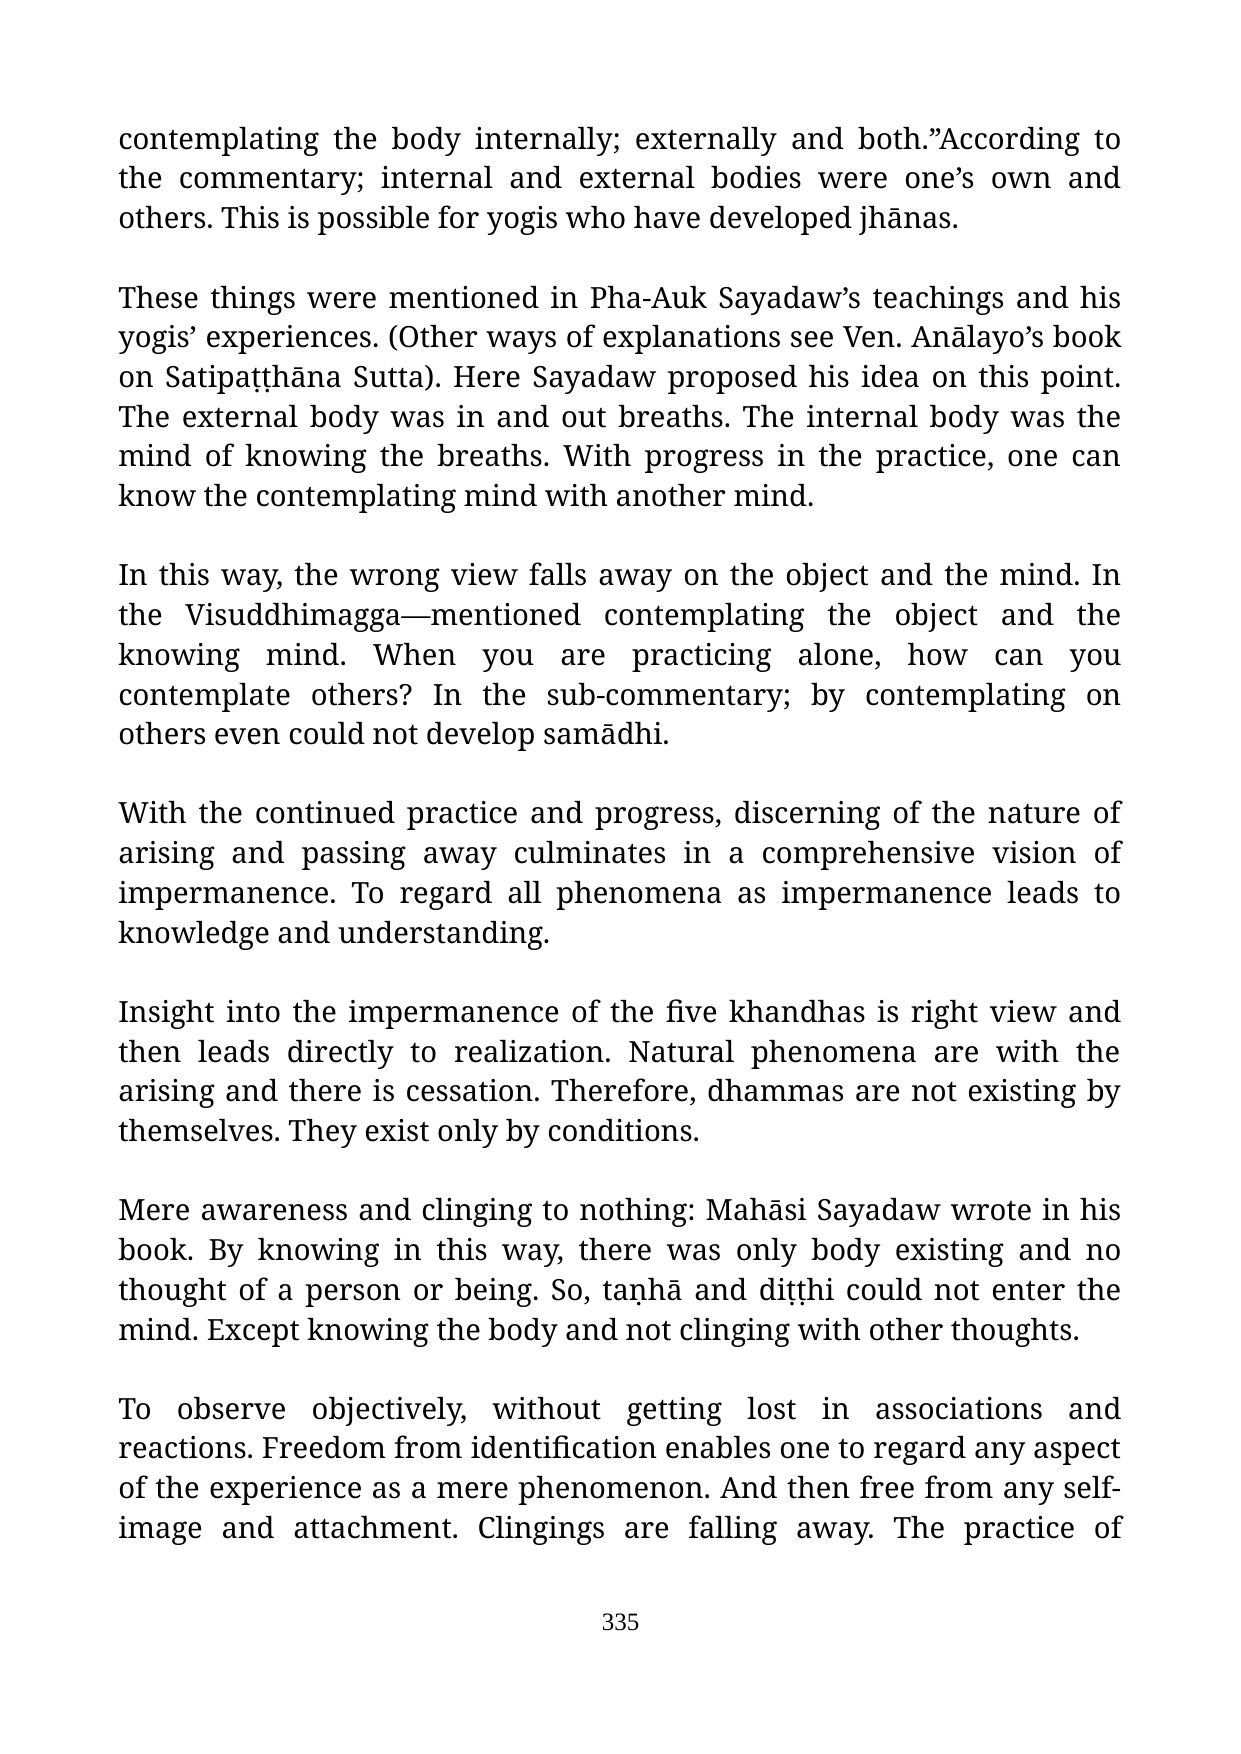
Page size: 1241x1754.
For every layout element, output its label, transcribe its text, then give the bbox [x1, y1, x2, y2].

text contemplating the body internally; externally and both.”According to the commentary; internal and external bodies were one’s own and others. This is possible for yogis who have developed jhānas. These things were mentioned in Pha-Auk Sayadaw’s teachings and his yogis’ experiences. (Other ways of explanations see Ven. Anālayo’s book on Satipaṭṭhāna Sutta). Here Sayadaw proposed his idea on this point. The external body was in and out breaths. The internal body was the mind of knowing the breaths. With progress in the practice, one can know the contemplating mind with another mind. In this way, the wrong view falls away on the object and the mind. In the Visuddhimagga—mentioned contemplating the object and the knowing mind. When you are practicing alone, how can you contemplate others? In the sub-commentary; by contemplating on others even could not develop samādhi. With the continued practice and progress, discerning of the nature of arising and passing away culminates in a comprehensive vision of impermanence. To regard all phenomena as impermanence leads to knowledge and understanding. Insight into the impermanence of the five khandhas is right view and then leads directly to realization. Natural phenomena are with the arising and there is cessation. Therefore, dhammas are not existing by themselves. They exist only by conditions. Mere awareness and clinging to nothing: Mahāsi Sayadaw wrote in his book. By knowing in this way, there was only body existing and no thought of a person or being. So, taṇhā and diṭṭhi could not enter the mind. Except knowing the body and not clinging with other thoughts. To observe objectively, without getting lost in associations and reactions. Freedom from identification enables one to regard any aspect of the experience as a mere phenomenon. And then free from any self-image and attachment. Clingings are falling away. The practice of [118, 118, 1122, 1547]
